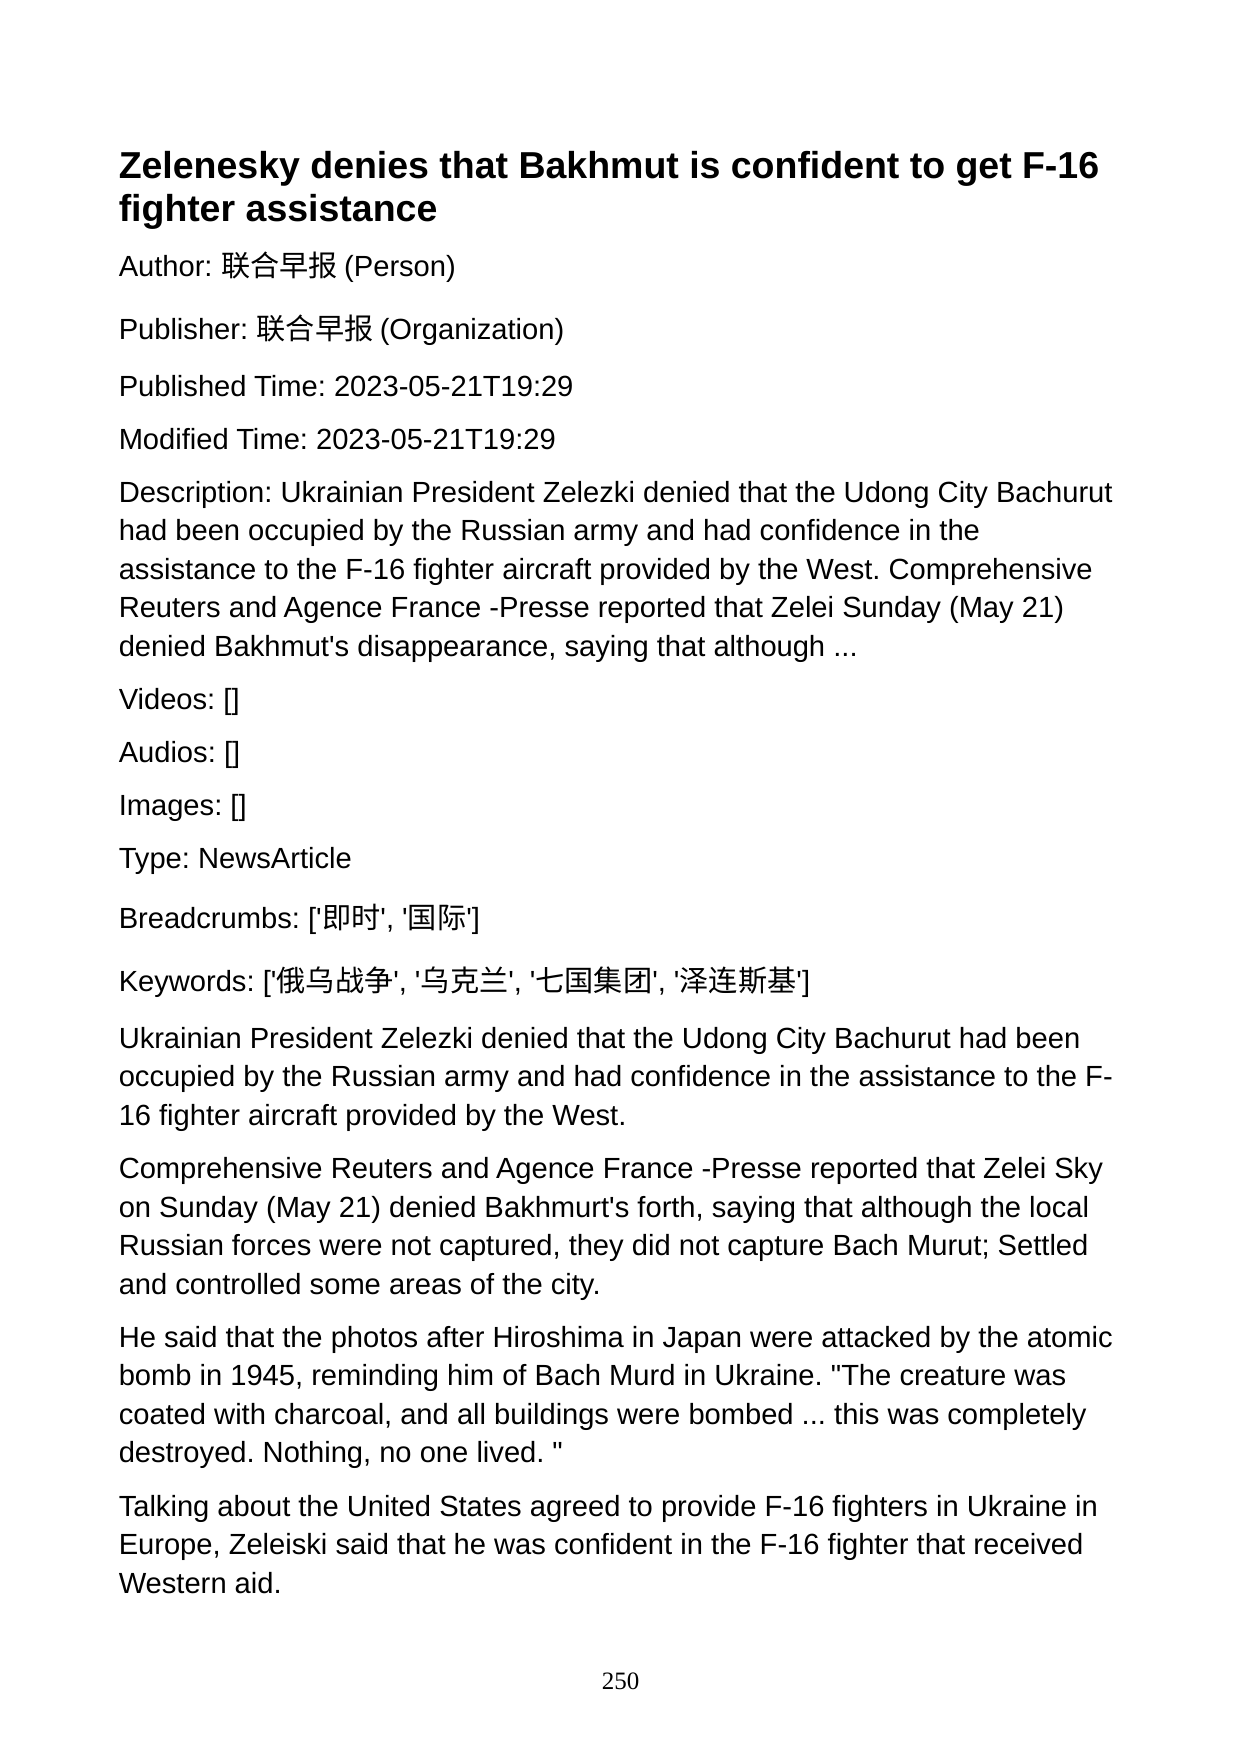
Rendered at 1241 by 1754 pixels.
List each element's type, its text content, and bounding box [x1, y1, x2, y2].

text Breadcrumbs: ['即时', '国际'] [118, 894, 1122, 937]
text Type: NewsArticle [118, 841, 1122, 875]
text Videos: [] [118, 682, 1122, 716]
text He said that the photos after Hiroshima in Japan were attacked by the atomic bomb in 1945, reminding him of Bach Murd in Ukraine. "The creature was coated with charcoal, and all buildings were bombed ... this was completely destroyed. Nothing, no one lived. " [118, 1320, 1122, 1469]
text Images: [] [118, 788, 1122, 822]
text Published Time: 2023-05-21T19:29 [118, 368, 1122, 402]
text Comprehensive Reuters and Agence France -Presse reported that Zelei Sky on Sunday (May 21) denied Bakhmurt's forth, saying that although the local Russian forces were not captured, they did not capture Bach Murut; Settled and controlled some areas of the city. [118, 1151, 1122, 1300]
text Modified Time: 2023-05-21T19:29 [118, 422, 1122, 455]
text Ukrainian President Zelezki denied that the Udong City Bachurut had been occupied by the Russian army and had confidence in the assistance to the F-16 fighter aircraft provided by the West. [118, 1021, 1122, 1131]
text Keywords: ['俄乌战争', '乌克兰', '七国集团', '泽连斯基'] [118, 958, 1122, 1000]
text Author: 联合早报 (Person) [118, 242, 1122, 284]
text Publisher: 联合早报 (Organization) [118, 305, 1122, 348]
text Talking about the United States agreed to provide F-16 fighters in Ukraine in Europe, Zeleiski said that he was confident in the F-16 fighter that received Western aid. [118, 1488, 1122, 1599]
text Description: Ukrainian President Zelezki denied that the Udong City Bachurut had been occupied by the Russian army and had confidence in the assistance to the F-16 fighter aircraft provided by the West. Comprehensive Reuters and Agence France -Presse reported that Zelei Sunday (May 21) denied Bakhmut's disappearance, saying that although ... [118, 475, 1122, 662]
subtitle Zelenesky denies that Bakhmut is confident to get F-16 fighter assistance [118, 143, 1122, 230]
text Audios: [] [118, 735, 1122, 769]
